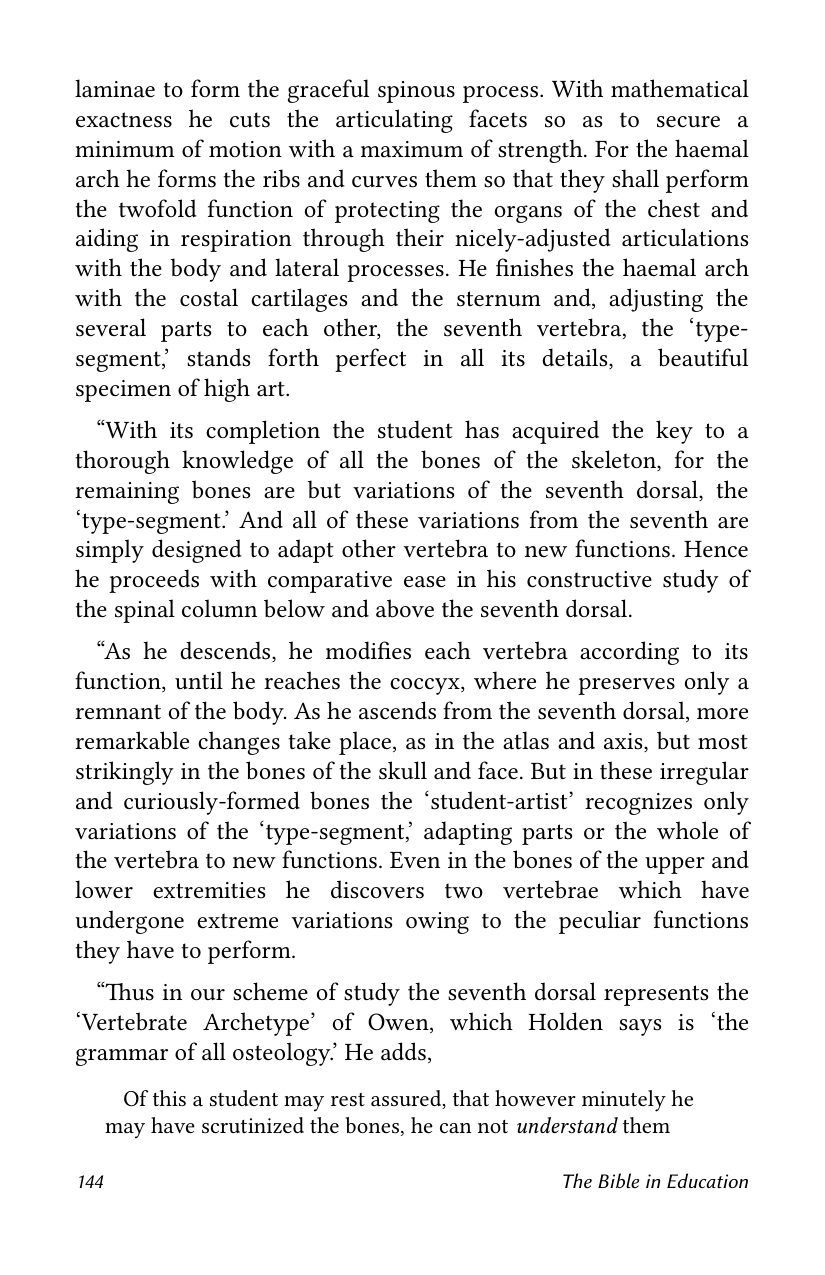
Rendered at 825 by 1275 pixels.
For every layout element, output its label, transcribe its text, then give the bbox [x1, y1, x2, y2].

text “As he descends, he modifies each vertebra according to its function, until he reaches the coccyx, where he preserves only a remnant of the body. As he ascends from the seventh dorsal, more remarkable changes take place, as in the atlas and axis, but most strikingly in the bones of the skull and face. But in these irregular and curiously-formed bones the ‘student-artist’ recognizes only variations of the ‘type-segment,’ adapting parts or the whole of the vertebra to new functions. Even in the bones of the upper and lower extremities he discovers two vertebrae which have undergone extreme variations owing to the peculiar functions they have to perform. [75, 637, 750, 965]
text “With its completion the student has acquired the key to a thorough knowledge of all the bones of the skeleton, for the remaining bones are but variations of the seventh dorsal, the ‘type-segment.’ And all of these variations from the seventh are simply designed to adapt other vertebra to new functions. Hence he proceeds with comparative ease in his constructive study of the spinal column below and above the seventh dorsal. [75, 416, 750, 624]
text laminae to form the graceful spinous process. With mathematical exactness he cuts the articulating facets so as to secure a minimum of motion with a maximum of strength. For the haemal arch he forms the ribs and curves them so that they shall perform the twofold function of protecting the organs of the chest and aiding in respiration through their nicely-adjusted articulations with the body and lateral processes. He finishes the haemal arch with the costal cartilages and the sternum and, adjusting the several parts to each other, the seventh vertebra, the ‘type-segment,’ stands forth perfect in all its details, a beautiful specimen of high art. [75, 75, 750, 402]
text “Thus in our scheme of study the seventh dorsal represents the ‘Vertebrate Archetype’ of Owen, which Holden says is ‘the grammar of all osteology.’ He adds, [75, 978, 750, 1067]
text Of this a student may rest assured, that however minutely he may have scrutinized the bones, he can not understand them [105, 1086, 720, 1139]
